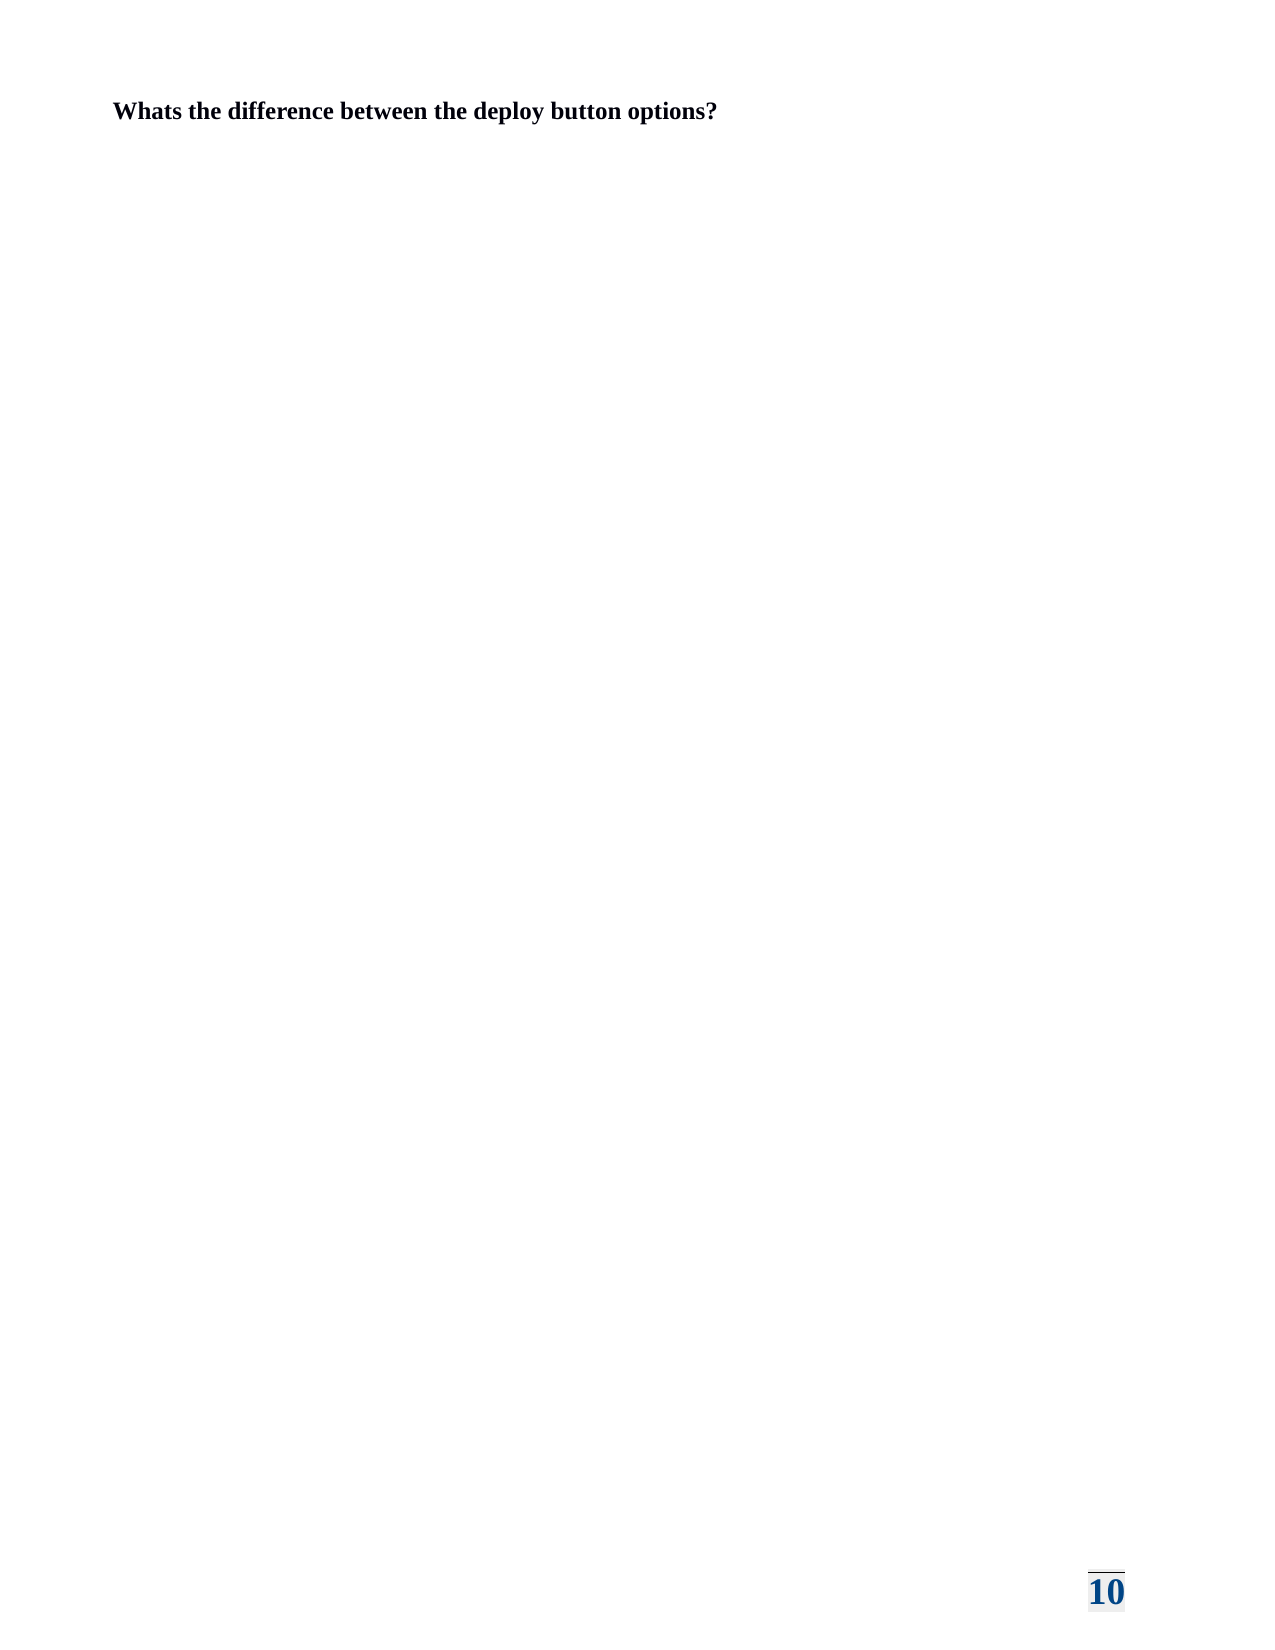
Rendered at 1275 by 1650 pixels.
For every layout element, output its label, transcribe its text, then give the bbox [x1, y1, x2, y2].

text Whats the difference between the deploy button options? [112, 96, 1125, 125]
